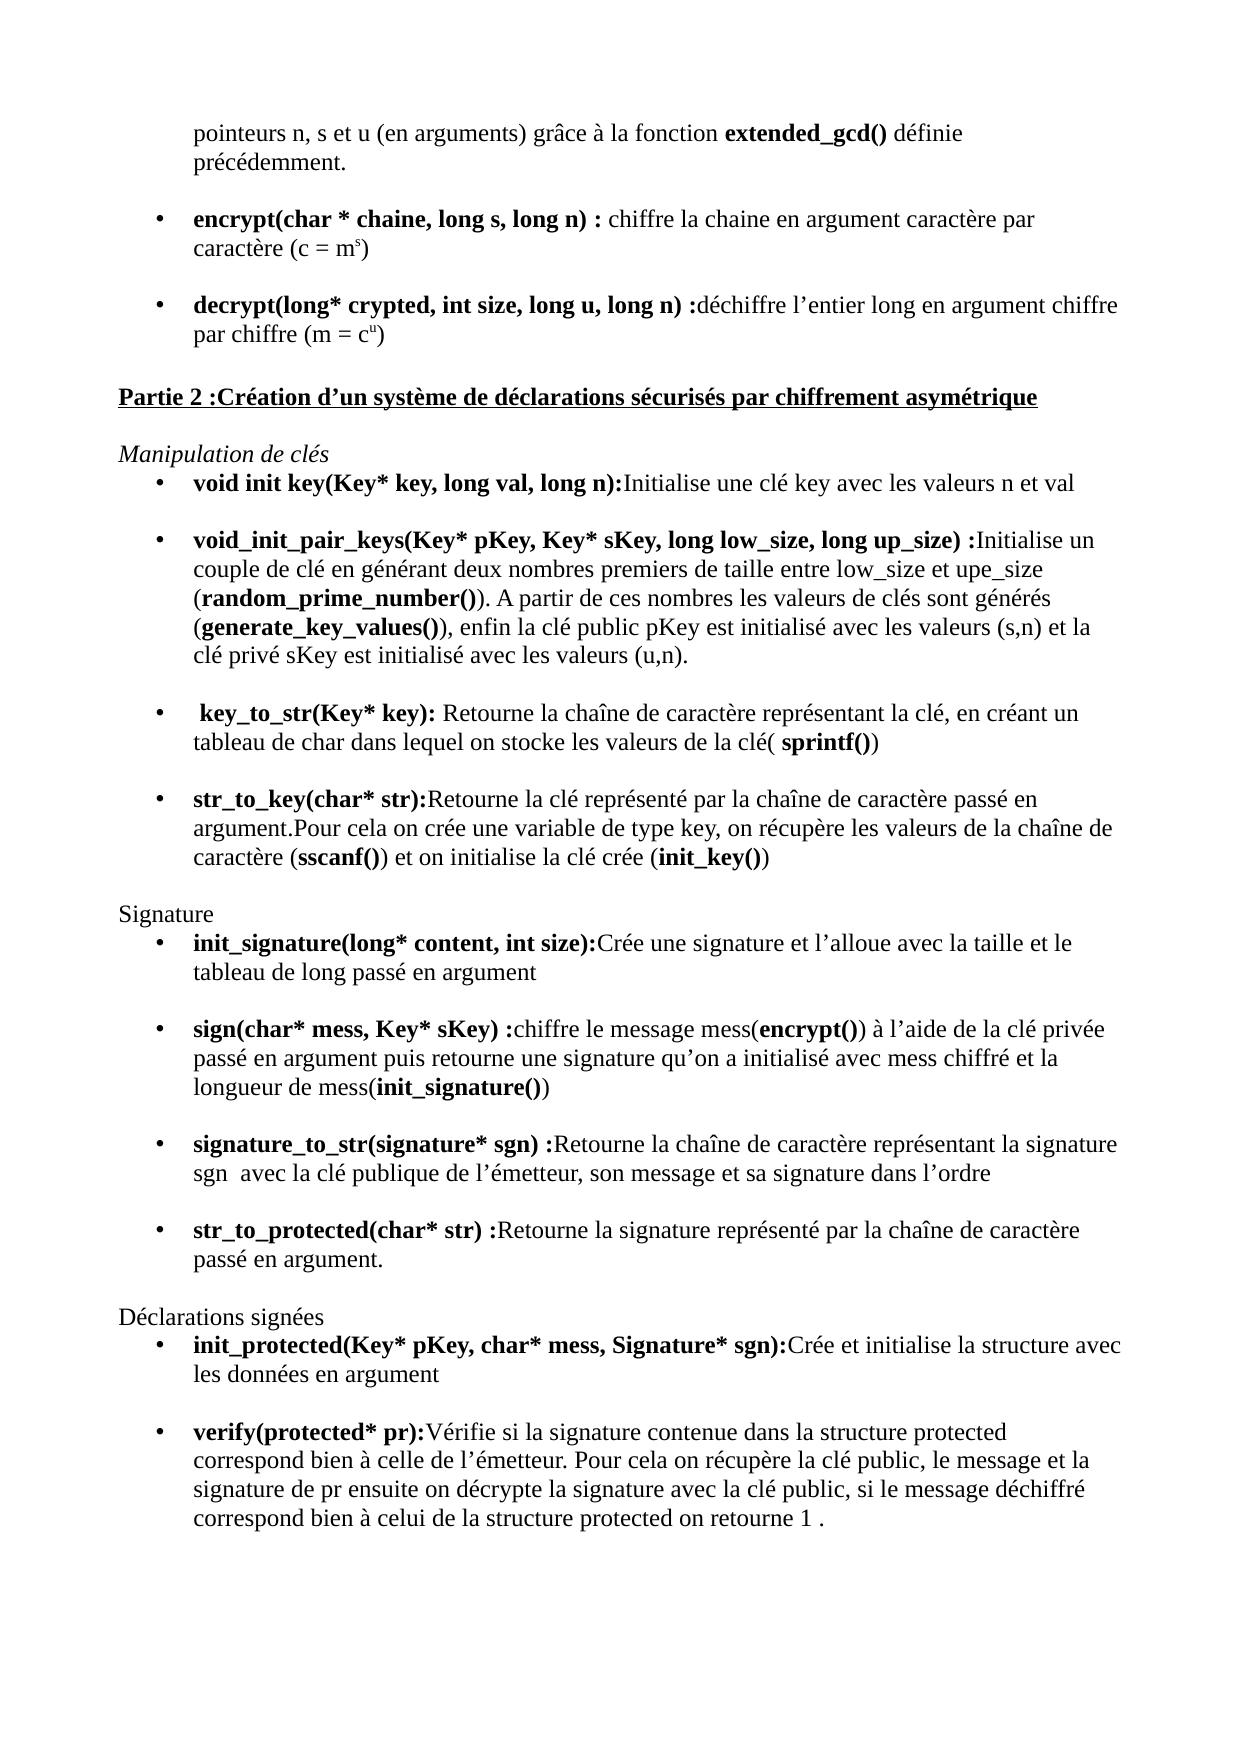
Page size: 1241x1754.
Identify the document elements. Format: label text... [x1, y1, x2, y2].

list key_to_str(Key* key): Retourne la chaîne de caractère représentant la clé, en créant un tableau de char dans lequel on stocke les valeurs de la clé( sprintf()) [156, 698, 1122, 755]
list verify(protected* pr):Vérifie si la signature contenue dans la structure protected correspond bien à celle de l’émetteur. Pour cela on récupère la clé public, le message et la signature de pr ensuite on décrypte la signature avec la clé public, si le message déchiffré correspond bien à celui de la structure protected on retourne 1 . [156, 1417, 1122, 1532]
list encrypt(char * chaine, long s, long n) : chiffre la chaine en argument caractère par caractère (c = ms) [156, 204, 1122, 262]
list str_to_protected(char* str) :Retourne la signature représenté par la chaîne de caractère passé en argument. [156, 1215, 1122, 1273]
text Partie 2 :Création d’un système de déclarations sécurisés par chiffrement asymétrique [118, 382, 1122, 410]
list sign(char* mess, Key* sKey) :chiffre le message mess(encrypt()) à l’aide de la clé privée passé en argument puis retourne une signature qu’on a initialisé avec mess chiffré et la longueur de mess(init_signature()) [156, 1014, 1122, 1100]
list decrypt(long* crypted, int size, long u, long n) :déchiffre l’entier long en argument chiffre par chiffre (m = cu) [156, 291, 1122, 348]
list init_protected(Key* pKey, char* mess, Signature* sgn):Crée et initialise la structure avec les données en argument [156, 1330, 1122, 1388]
list pointeurs n, s et u (en arguments) grâce à la fonction extended_gcd() définie précédemment. [156, 118, 1122, 176]
list str_to_key(char* str):Retourne la clé représenté par la chaîne de caractère passé en argument.Pour cela on crée une variable de type key, on récupère les valeurs de la chaîne de caractère (sscanf()) et on initialise la clé crée (init_key()) [156, 784, 1122, 870]
text Manipulation de clés [118, 439, 1122, 468]
list void_init_pair_keys(Key* pKey, Key* sKey, long low_size, long up_size) :Initialise un couple de clé en générant deux nombres premiers de taille entre low_size et upe_size (random_prime_number()). A partir de ces nombres les valeurs de clés sont générés (generate_key_values()), enfin la clé public pKey est initialisé avec les valeurs (s,n) et la clé privé sKey est initialisé avec les valeurs (u,n). [156, 525, 1122, 669]
text Signature [118, 899, 1122, 928]
list signature_to_str(signature* sgn) :Retourne la chaîne de caractère représentant la signature sgn avec la clé publique de l’émetteur, son message et sa signature dans l’ordre [156, 1129, 1122, 1187]
text Déclarations signées [118, 1302, 1122, 1330]
list init_signature(long* content, int size):Crée une signature et l’alloue avec la taille et le tableau de long passé en argument [156, 928, 1122, 985]
list void init key(Key* key, long val, long n):Initialise une clé key avec les valeurs n et val [156, 468, 1122, 497]
